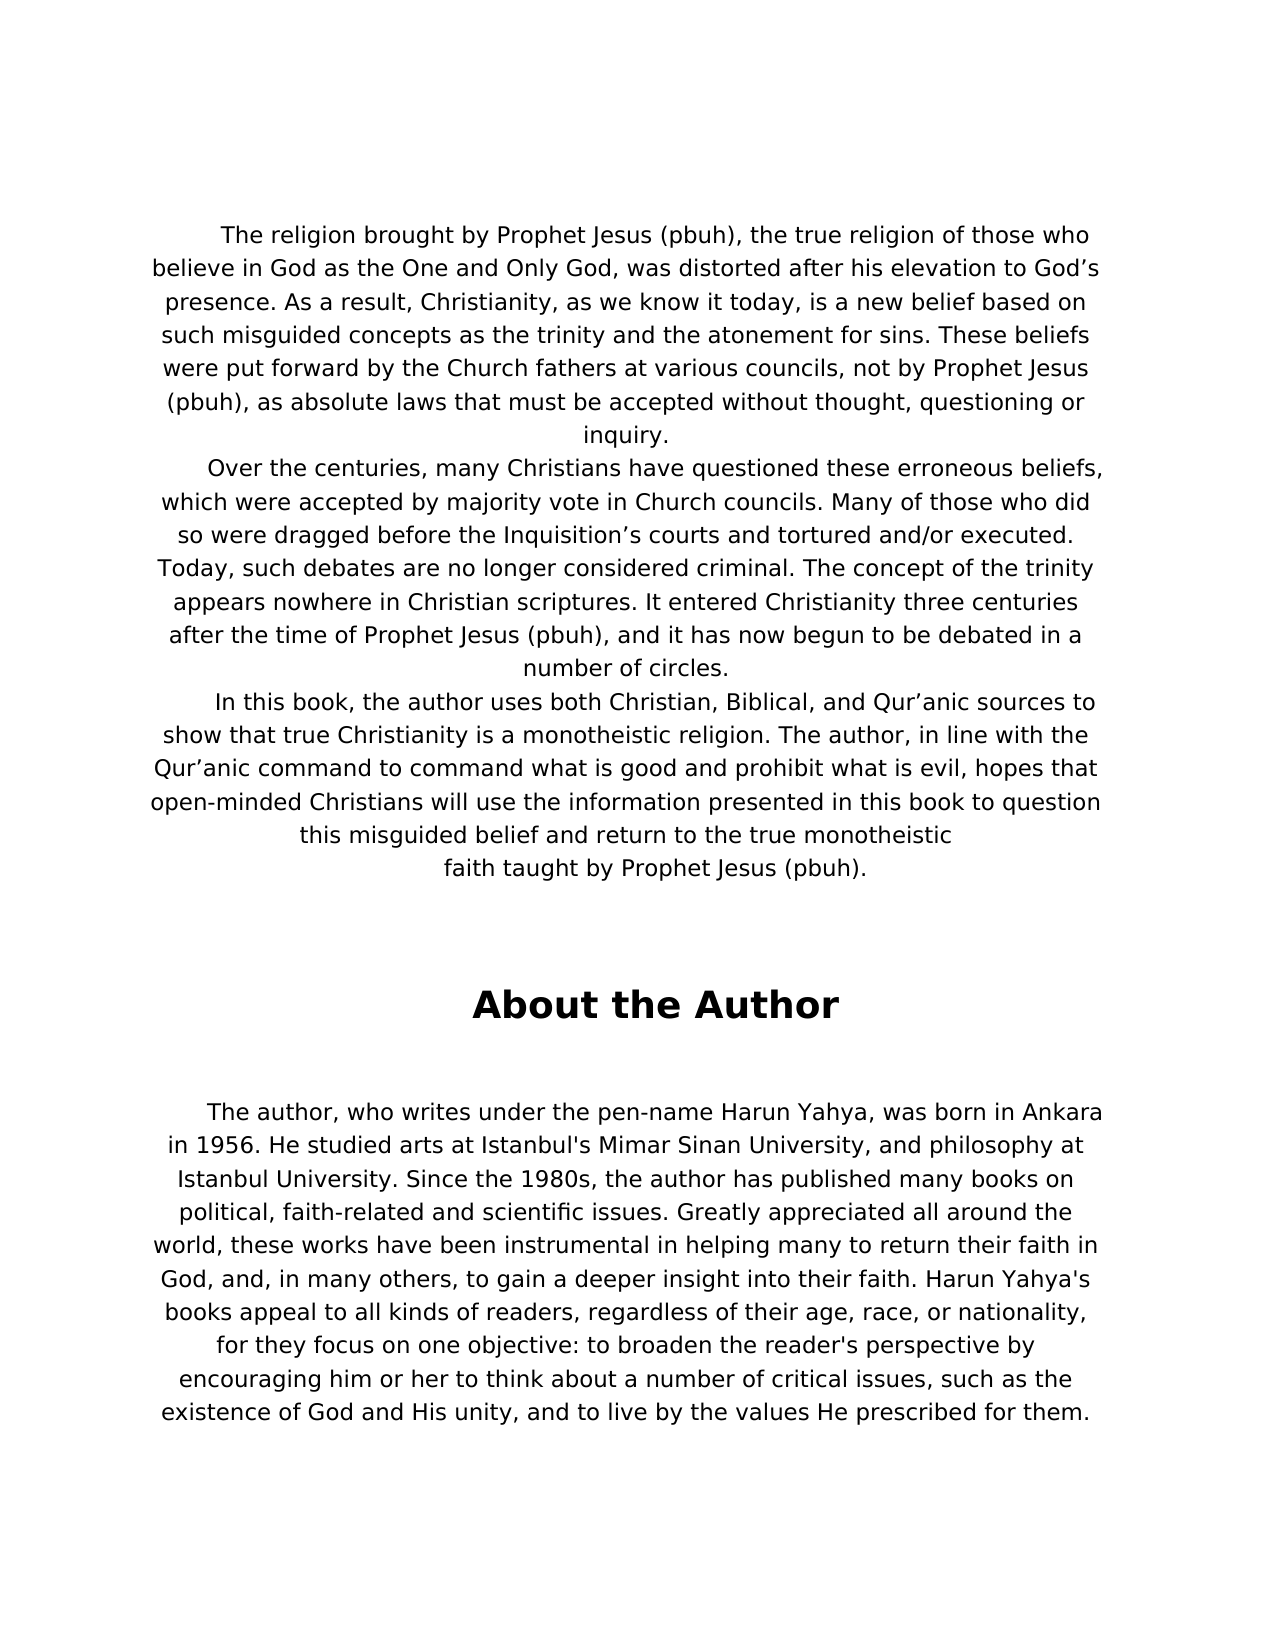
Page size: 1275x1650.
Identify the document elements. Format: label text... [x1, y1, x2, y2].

text faith taught by Prophet Jesus (pbuh). [148, 850, 1104, 883]
text About the Author [148, 983, 1104, 1027]
text The author, who writes under the pen-name Harun Yahya, was born in Ankara in 1956. He studied arts at Istanbul's Mimar Sinan University, and philosophy at Istanbul University. Since the 1980s, the author has published many books on political, faith-related and scientific issues. Greatly appreciated all around the world, these works have been instrumental in helping many to return their faith in God, and, in many others, to gain a deeper insight into their faith. Harun Yahya's books appeal to all kinds of readers, regardless of their age, race, or nationality, for they focus on one objective: to broaden the reader's perspective by encouraging him or her to think about a number of critical issues, such as the existence of God and His unity, and to live by the values He prescribed for them. [148, 1094, 1104, 1427]
text In this book, the author uses both Christian, Biblical, and Qur’anic sources to show that true Christianity is a monotheistic religion. The author, in line with the Qur’anic command to command what is good and prohibit what is evil, hopes that open-minded Christians will use the information presented in this book to question this misguided belief and return to the true monotheistic [148, 683, 1104, 850]
text The religion brought by Prophet Jesus (pbuh), the true religion of those who believe in God as the One and Only God, was distorted after his elevation to God’s presence. As a result, Christianity, as we know it today, is a new belief based on such misguided concepts as the trinity and the atonement for sins. These beliefs were put forward by the Church fathers at various councils, not by Prophet Jesus (pbuh), as absolute laws that must be accepted without thought, questioning or inquiry. [148, 217, 1104, 450]
text Over the centuries, many Christians have questioned these erroneous beliefs, which were accepted by majority vote in Church councils. Many of those who did so were dragged before the Inquisition’s courts and tortured and/or executed. Today, such debates are no longer considered criminal. The concept of the trinity appears nowhere in Christian scriptures. It entered Christianity three centuries after the time of Prophet Jesus (pbuh), and it has now begun to be debated in a number of circles. [148, 450, 1104, 683]
